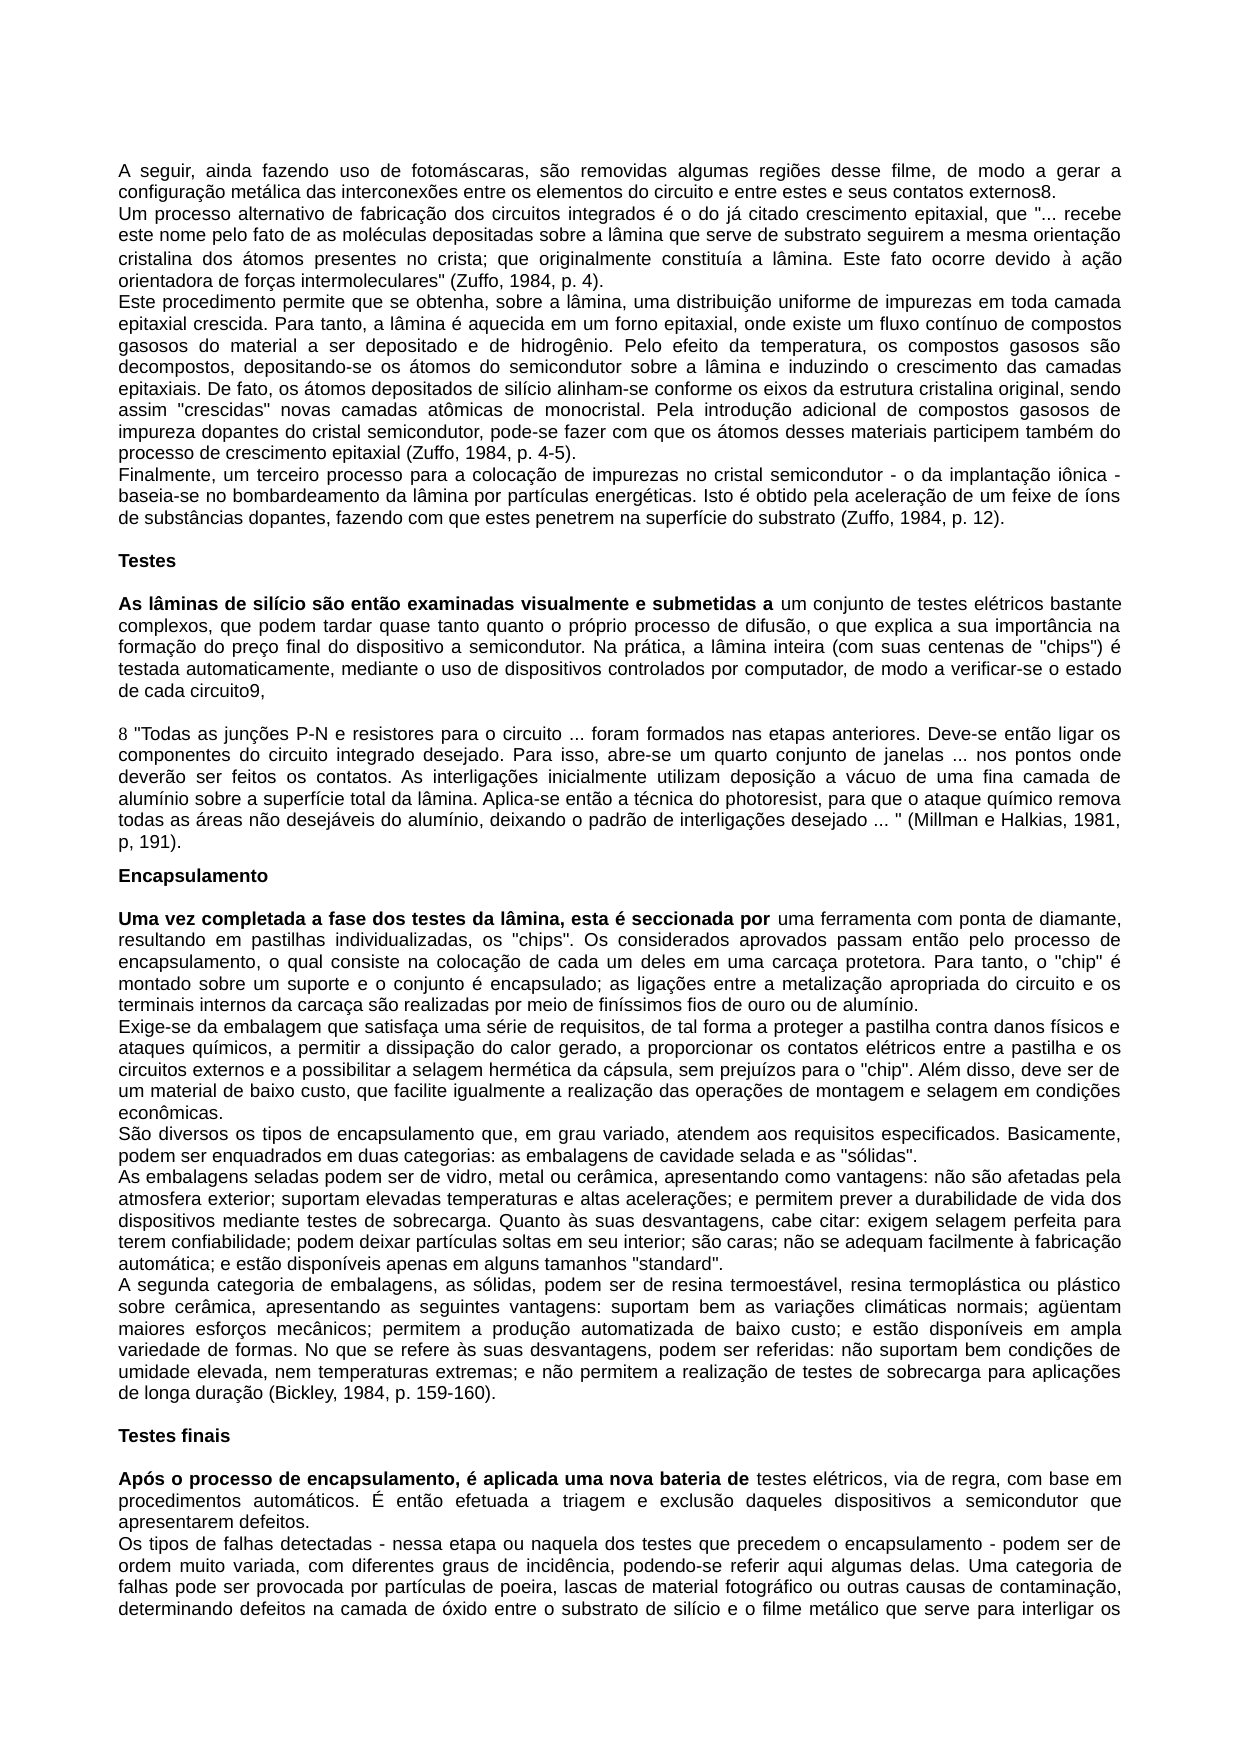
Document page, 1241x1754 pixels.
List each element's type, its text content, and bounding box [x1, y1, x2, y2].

text São diversos os tipos de encapsulamento que, em grau variado, atendem aos requisitos especificados. Basicamente, podem ser enquadrados em duas categorias: as embalagens de cavidade selada e as "sólidas". [118, 1123, 1122, 1166]
text Este procedimento permite que se obtenha, sobre a lâmina, uma distribuição uniforme de impurezas em toda camada epitaxial crescida. Para tanto, a lâmina é aquecida em um forno epitaxial, onde existe um fluxo contínuo de compostos gasosos do material a ser depositado e de hidrogênio. Pelo efeito da temperatura, os compostos gasosos são decompostos, depositando-se os átomos do semicondutor sobre a lâmina e induzindo o crescimento das camadas epitaxiais. De fato, os átomos depositados de silício alinham-se conforme os eixos da estrutura cristalina original, sendo assim "crescidas" novas camadas atômicas de monocristal. Pela introdução adicional de compostos gasosos de impureza dopantes do cristal semicondutor, pode-se fazer com que os átomos desses materiais participem também do processo de crescimento epitaxial (Zuffo, 1984, p. 4-5). [118, 291, 1122, 464]
text Exige-se da embalagem que satisfaça uma série de requisitos, de tal forma a proteger a pastilha contra danos físicos e ataques químicos, a permitir a dissipação do calor gerado, a proporcionar os contatos elétricos entre a pastilha e os circuitos externos e a possibilitar a selagem hermética da cápsula, sem prejuízos para o "chip". Além disso, deve ser de um material de baixo custo, que facilite igualmente a realização das operações de montagem e selagem em condições econômicas. [118, 1015, 1122, 1123]
text Finalmente, um terceiro processo para a colocação de impurezas no cristal semicondutor - o da implantação iônica - baseia-se no bombardeamento da lâmina por partículas energéticas. Isto é obtido pela aceleração de um feixe de íons de substâncias dopantes, fazendo com que estes penetrem na superfície do substrato (Zuffo, 1984, p. 12). [118, 464, 1122, 528]
text Um processo alternativo de fabricação dos circuitos integrados é o do já citado crescimento epitaxial, que "... recebe este nome pelo fato de as moléculas depositadas sobre a lâmina que serve de substrato seguirem a mesma orientação cristalina dos átomos presentes no crista; que originalmente constituía a lâmina. Este fato ocorre devido à ação orientadora de forças intermoleculares" (Zuffo, 1984, p. 4). [118, 202, 1122, 291]
text Testes finais [118, 1425, 1122, 1447]
text Testes [118, 550, 1122, 572]
text As lâminas de silício são então examinadas visualmente e submetidas a um conjunto de testes elétricos bastante complexos, que podem tardar quase tanto quanto o próprio processo de difusão, o que explica a sua importância na formação do preço final do dispositivo a semicondutor. Na prática, a lâmina inteira (com suas centenas de "chips") é testada automaticamente, mediante o uso de dispositivos controlados por computador, de modo a verificar-se o estado de cada circuito9, [118, 593, 1122, 701]
text 8 "Todas as junções P-N e resistores para o circuito ... foram formados nas etapas anteriores. Deve-se então ligar os componentes do circuito integrado desejado. Para isso, abre-se um quarto conjunto de janelas ... nos pontos onde deverão ser feitos os contatos. As interligações inicialmente utilizam deposição a vácuo de uma fina camada de alumínio sobre a superfície total da lâmina. Aplica-se então a técnica do photoresist, para que o ataque químico remova todas as áreas não desejáveis do alumínio, deixando o padrão de interligações desejado ... " (Millman e Halkias, 1981, p, 191). [118, 722, 1122, 852]
text A seguir, ainda fazendo uso de fotomáscaras, são removidas algumas regiões desse filme, de modo a gerar a configuração metálica das interconexões entre os elementos do circuito e entre estes e seus contatos externos8. [118, 159, 1122, 202]
text Uma vez completada a fase dos testes da lâmina, esta é seccionada por uma ferramenta com ponta de diamante, resultando em pastilhas individualizadas, os "chips". Os considerados aprovados passam então pelo processo de encapsulamento, o qual consiste na colocação de cada um deles em uma carcaça protetora. Para tanto, o "chip" é montado sobre um suporte e o conjunto é encapsulado; as ligações entre a metalização apropriada do circuito e os terminais internos da carcaça são realizadas por meio de finíssimos fios de ouro ou de alumínio. [118, 908, 1122, 1015]
text As embalagens seladas podem ser de vidro, metal ou cerâmica, apresentando como vantagens: não são afetadas pela atmosfera exterior; suportam elevadas temperaturas e altas acelerações; e permitem prever a durabilidade de vida dos dispositivos mediante testes de sobrecarga. Quanto às suas desvantagens, cabe citar: exigem selagem perfeita para terem confiabilidade; podem deixar partículas soltas em seu interior; são caras; não se adequam facilmente à fabricação automática; e estão disponíveis apenas em alguns tamanhos "standard". [118, 1166, 1122, 1274]
text A segunda categoria de embalagens, as sólidas, podem ser de resina termoestável, resina termoplástica ou plástico sobre cerâmica, apresentando as seguintes vantagens: suportam bem as variações climáticas normais; agüentam maiores esforços mecânicos; permitem a produção automatizada de baixo custo; e estão disponíveis em ampla variedade de formas. No que se refere às suas desvantagens, podem ser referidas: não suportam bem condições de umidade elevada, nem temperaturas extremas; e não permitem a realização de testes de sobrecarga para aplicações de longa duração (Bickley, 1984, p. 159-160). [118, 1274, 1122, 1403]
text Encapsulamento [118, 864, 1122, 886]
text Os tipos de falhas detectadas - nessa etapa ou naquela dos testes que precedem o encapsulamento - podem ser de ordem muito variada, com diferentes graus de incidência, podendo-se referir aqui algumas delas. Uma categoria de falhas pode ser provocada por partículas de poeira, lascas de material fotográfico ou outras causas de contaminação, determinando defeitos na camada de óxido entre o substrato de silício e o filme metálico que serve para interligar os [118, 1533, 1122, 1619]
text Após o processo de encapsulamento, é aplicada uma nova bateria de testes elétricos, via de regra, com base em procedimentos automáticos. É então efetuada a triagem e exclusão daqueles dispositivos a semicondutor que apresentarem defeitos. [118, 1468, 1122, 1533]
